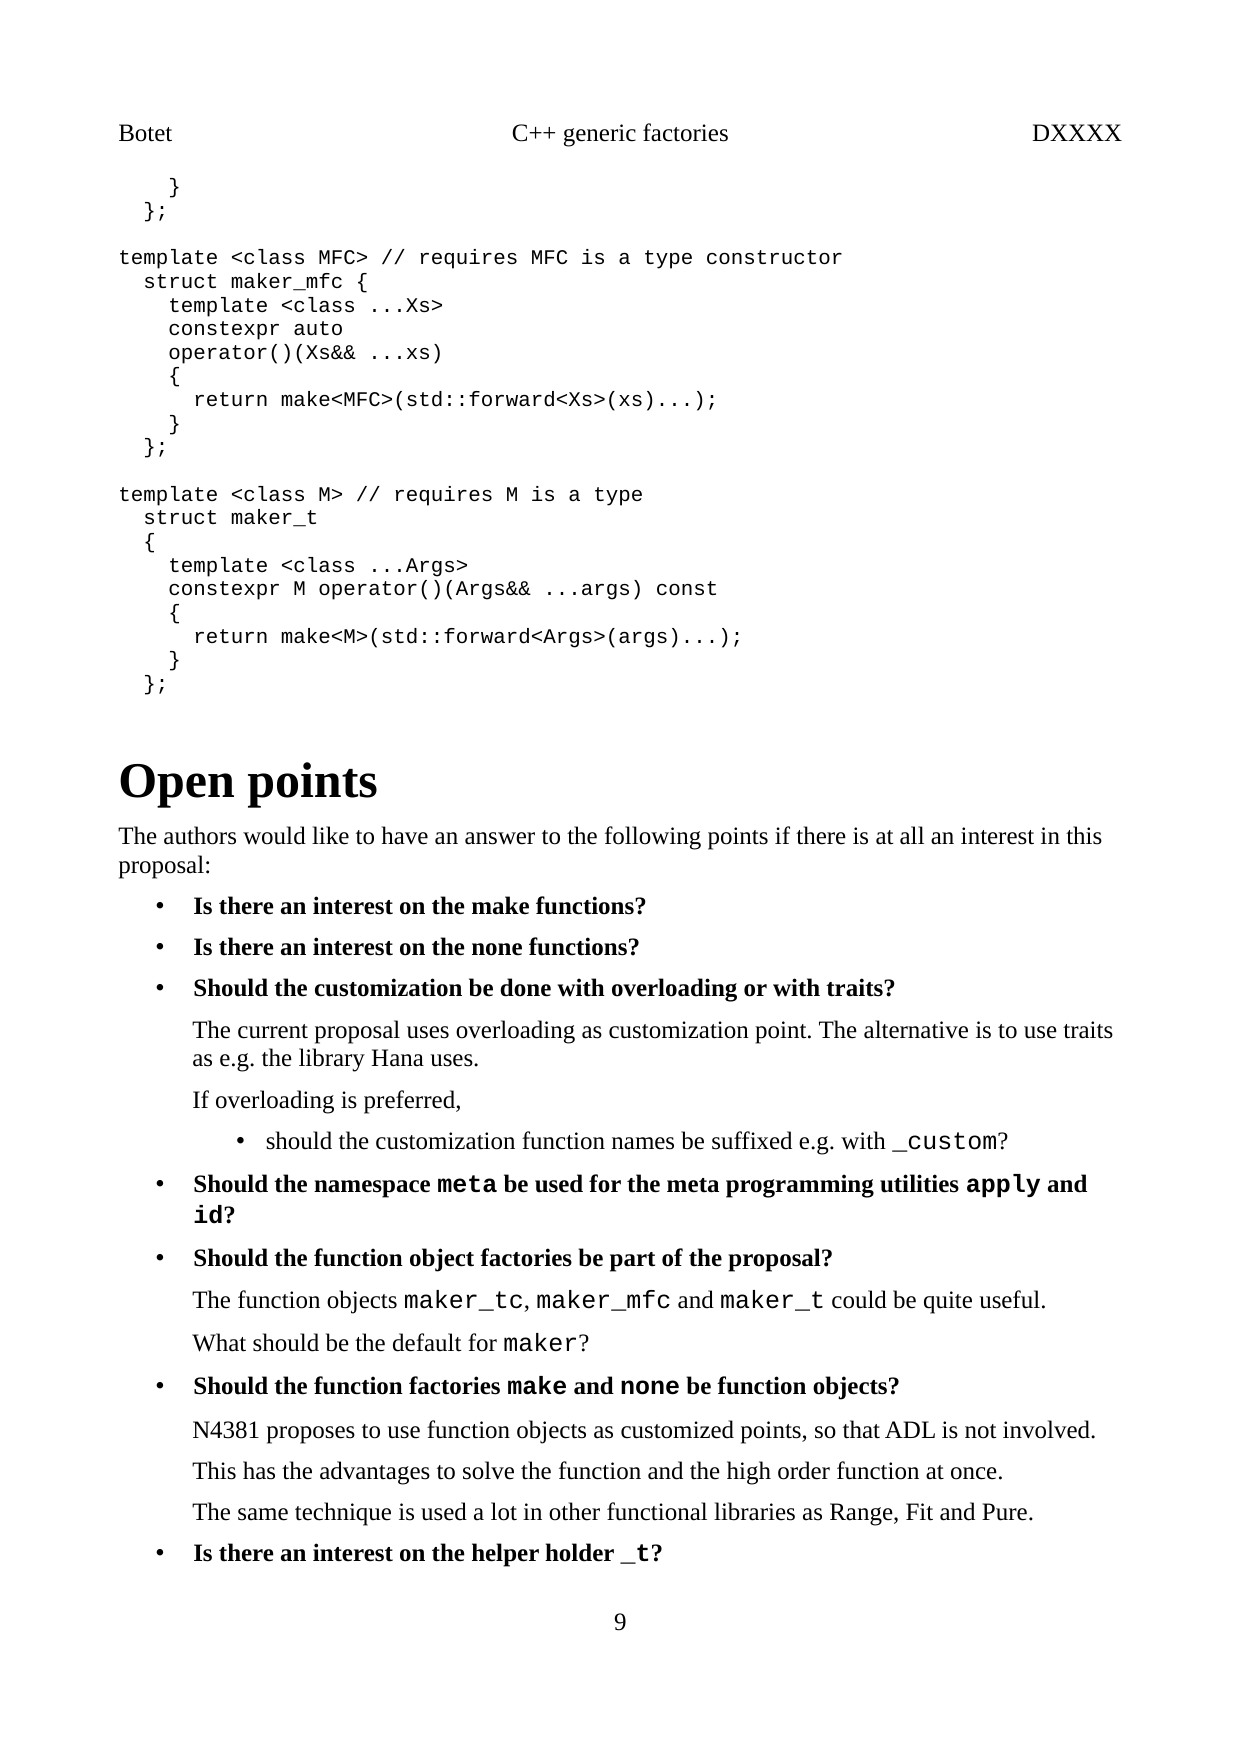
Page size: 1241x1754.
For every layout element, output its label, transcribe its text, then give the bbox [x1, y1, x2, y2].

text template <class M> // requires M is a type [118, 484, 1122, 507]
list Should the namespace meta be used for the meta programming utilities apply and id? [156, 1169, 1122, 1231]
list Is there an interest on the none functions? [156, 932, 1122, 961]
text template <class ...Args> [118, 555, 1122, 578]
text }; [118, 673, 1122, 697]
text If overloading is preferred, [192, 1085, 1122, 1113]
text { [118, 602, 1122, 626]
list Should the customization be done with overloading or with traits? [156, 973, 1122, 1002]
list Should the function factories make and none be function objects? [156, 1371, 1122, 1402]
text What should be the default for maker? [192, 1328, 1122, 1359]
list should the customization function names be suffixed e.g. with _custom? [236, 1126, 1122, 1157]
text The same technique is used a lot in other functional libraries as Range, Fit and Pure. [192, 1497, 1122, 1526]
text { [118, 366, 1122, 389]
text } [118, 413, 1122, 436]
text struct maker_t [118, 507, 1122, 531]
text return make<MFC>(std::forward<Xs>(xs)...); [118, 389, 1122, 413]
text }; [118, 200, 1122, 224]
text The authors would like to have an answer to the following points if there is at all an interest in this proposal: [118, 821, 1122, 878]
text constexpr auto [118, 318, 1122, 342]
list Is there an interest on the make functions? [156, 891, 1122, 920]
text constexpr M operator()(Args&& ...args) const [118, 578, 1122, 602]
list Should the function object factories be part of the proposal? [156, 1243, 1122, 1272]
list Is there an interest on the helper holder _t? [156, 1538, 1122, 1569]
text } [118, 649, 1122, 673]
text }; [118, 436, 1122, 460]
text operator()(Xs&& ...xs) [118, 342, 1122, 366]
text The function objects maker_tc, maker_mfc and maker_t could be quite useful. [192, 1285, 1122, 1316]
text { [118, 531, 1122, 555]
text struct maker_mfc { [118, 271, 1122, 294]
text return make<M>(std::forward<Args>(args)...); [118, 626, 1122, 649]
text The current proposal uses overloading as customization point. The alternative is to use traits as e.g. the library Hana uses. [192, 1015, 1122, 1072]
text N4381 proposes to use function objects as customized points, so that ADL is not involved. [192, 1415, 1122, 1443]
text This has the advantages to solve the function and the high order function at once. [192, 1456, 1122, 1485]
text } [118, 176, 1122, 200]
subtitle Open points [118, 751, 1122, 808]
text template <class MFC> // requires MFC is a type constructor [118, 247, 1122, 271]
text template <class ...Xs> [118, 294, 1122, 318]
